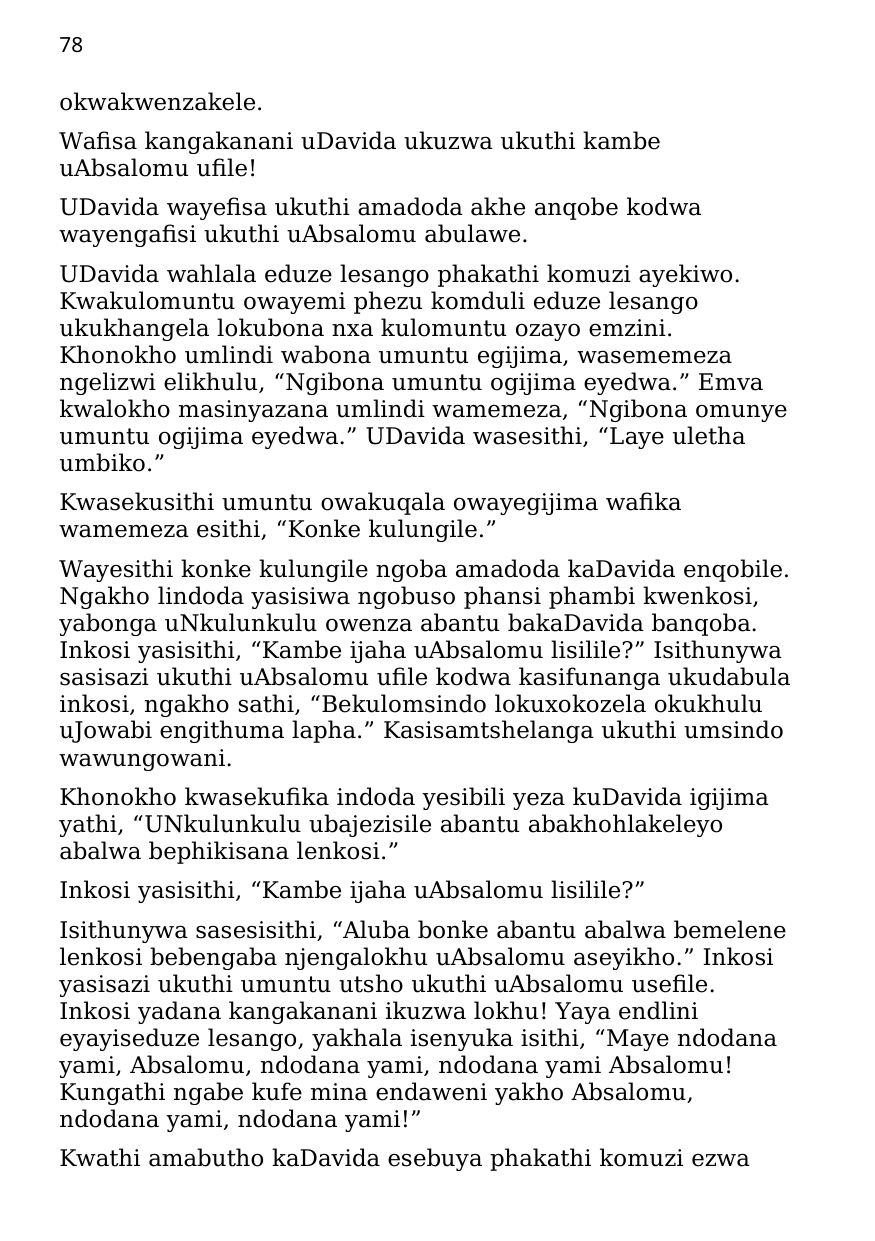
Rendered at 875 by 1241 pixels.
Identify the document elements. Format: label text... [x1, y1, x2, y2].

text UDavida wayefisa ukuthi amadoda akhe anqobe kodwa wayengafisi ukuthi uAbsalomu abulawe. [59, 194, 791, 248]
text Wafisa kangakanani uDavida ukuzwa ukuthi kambe uAbsalomu ufile! [59, 128, 791, 182]
text Isithunywa sasesisithi, “Aluba bonke abantu abalwa bemelene lenkosi bebengaba njengalokhu uAbsalomu aseyikho.” Inkosi yasisazi ukuthi umuntu utsho ukuthi uAbsalomu usefile. Inkosi yadana kangakanani ikuzwa lokhu! Yaya endlini eyayiseduze lesango, yakhala isenyuka isithi, “Maye ndodana yami, Absalomu, ndodana yami, ndodana yami Absalomu! Kungathi ngabe kufe mina endaweni yakho Absalomu, ndodana yami, ndodana yami!” [59, 917, 791, 1133]
text okwakwenzakele. [59, 88, 791, 115]
text Kwathi amabutho kaDavida esebuya phakathi komuzi ezwa [59, 1145, 791, 1172]
text Khonokho kwasekufika indoda yesibili yeza kuDavida igijima yathi, “UNkulunkulu ubajezisile abantu abakhohlakeleyo abalwa bephikisana lenkosi.” [59, 784, 791, 865]
text UDavida wahlala eduze lesango phakathi komuzi ayekiwo. Kwakulomuntu owayemi phezu komduli eduze lesango ukukhangela lokubona nxa kulomuntu ozayo emzini. Khonokho umlindi wabona umuntu egijima, wasememeza ngelizwi elikhulu, “Ngibona umuntu ogijima eyedwa.” Emva kwalokho masinyazana umlindi wamemeza, “Ngibona omunye umuntu ogijima eyedwa.” UDavida wasesithi, “Laye uletha umbiko.” [59, 261, 791, 477]
text Wayesithi konke kulungile ngoba amadoda kaDavida enqobile. Ngakho lindoda yasisiwa ngobuso phansi phambi kwenkosi, yabonga uNkulunkulu owenza abantu bakaDavida banqoba. Inkosi yasisithi, “Kambe ijaha uAbsalomu lisilile?” Isithunywa sasisazi ukuthi uAbsalomu ufile kodwa kasifunanga ukudabula inkosi, ngakho sathi, “Bekulomsindo lokuxokozela okukhulu uJowabi engithuma lapha.” Kasisamtshelanga ukuthi umsindo wawungowani. [59, 556, 791, 771]
text Kwasekusithi umuntu owakuqala owayegijima wafika wamemeza esithi, “Konke kulungile.” [59, 489, 791, 543]
text Inkosi yasisithi, “Kambe ijaha uAbsalomu lisilile?” [59, 877, 791, 904]
